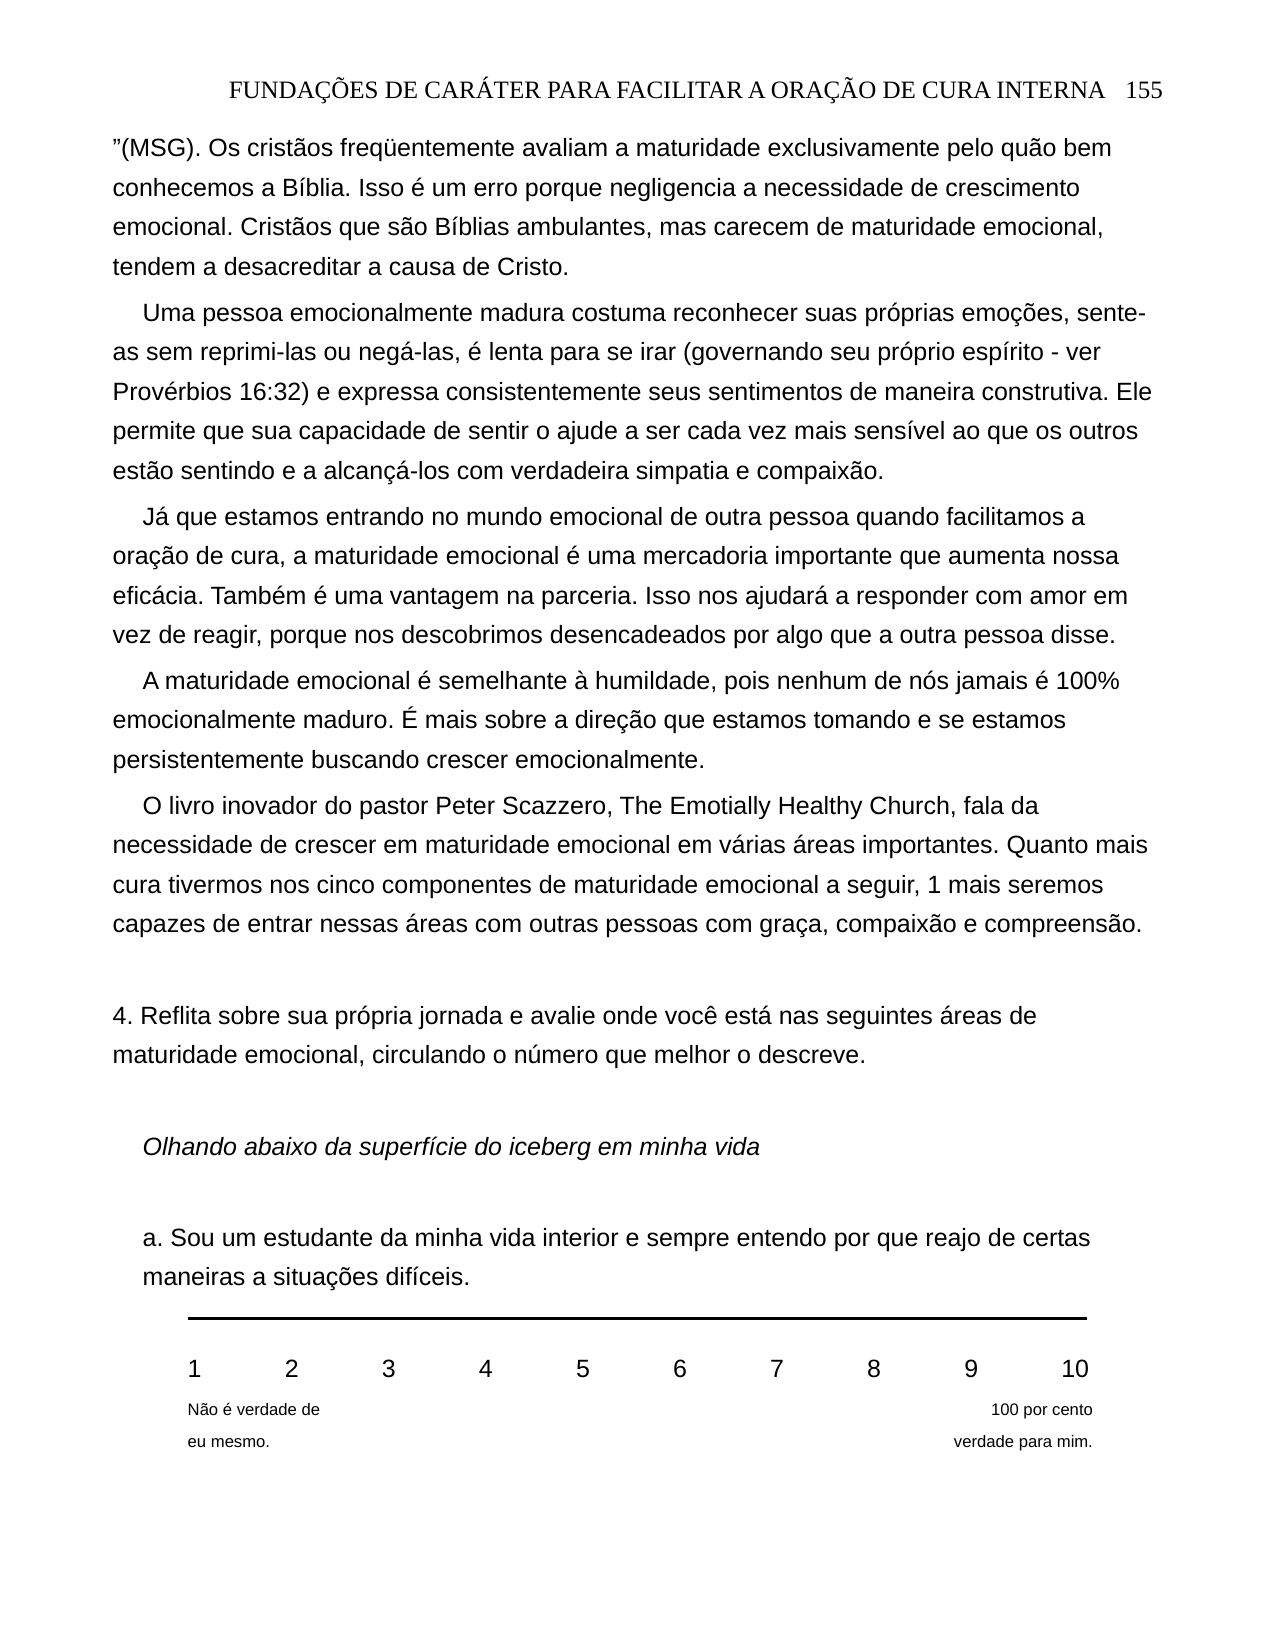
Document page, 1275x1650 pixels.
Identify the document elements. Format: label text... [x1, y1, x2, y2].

text Já que estamos entrando no mundo emocional de outra pessoa quando facilitamos a oração de cura, a maturidade emocional é uma mercadoria importante que aumenta nossa eficácia. Também é uma vantagem na parceria. Isso nos ajudará a responder com amor em vez de reagir, porque nos descobrimos desencadeados por algo que a outra pessoa disse. [112, 502, 1162, 649]
text Uma pessoa emocionalmente madura costuma reconhecer suas próprias emoções, sente-as sem reprimi-las ou negá-las, é lenta para se irar (governando seu próprio espírito - ver Provérbios 16:32) e expressa consistentemente seus sentimentos de maneira construtiva. Ele permite que sua capacidade de sentir o ajude a ser cada vez mais sensível ao que os outros estão sentindo e a alcançá-los com verdadeira simpatia e compaixão. [112, 298, 1162, 485]
text O livro inovador do pastor Peter Scazzero, The Emotially Healthy Church, fala da necessidade de crescer em maturidade emocional em várias áreas importantes. Quanto mais cura tivermos nos cinco componentes de maturidade emocional a seguir, 1 mais seremos capazes de entrar nessas áreas com outras pessoas com graça, compaixão e compreensão. [112, 791, 1162, 938]
text Não é verdade de 100 por cento [187, 1399, 1162, 1418]
text Olhando abaixo da superfície do iceberg em minha vida [112, 1132, 1162, 1160]
text ”(MSG). Os cristãos freqüentemente avaliam a maturidade exclusivamente pelo quão bem conhecemos a Bíblia. Isso é um erro porque negligencia a necessidade de crescimento emocional. Cristãos que são Bíblias ambulantes, mas carecem de maturidade emocional, tendem a desacreditar a causa de Cristo. [112, 133, 1162, 281]
text 4. Reflita sobre sua própria jornada e avalie onde você está nas seguintes áreas de maturidade emocional, circulando o número que melhor o descreve. [112, 1001, 1162, 1069]
text 1 2 3 4 5 6 7 8 9 10 [187, 1354, 1162, 1382]
text eu mesmo. verdade para mim. [187, 1432, 1162, 1451]
text A maturidade emocional é semelhante à humildade, pois nenhum de nós jamais é 100% emocionalmente maduro. É mais sobre a direção que estamos tomando e se estamos persistentemente buscando crescer emocionalmente. [112, 666, 1162, 774]
text a. Sou um estudante da minha vida interior e sempre entendo por que reajo de certas maneiras a situações difíceis. [142, 1223, 1162, 1291]
